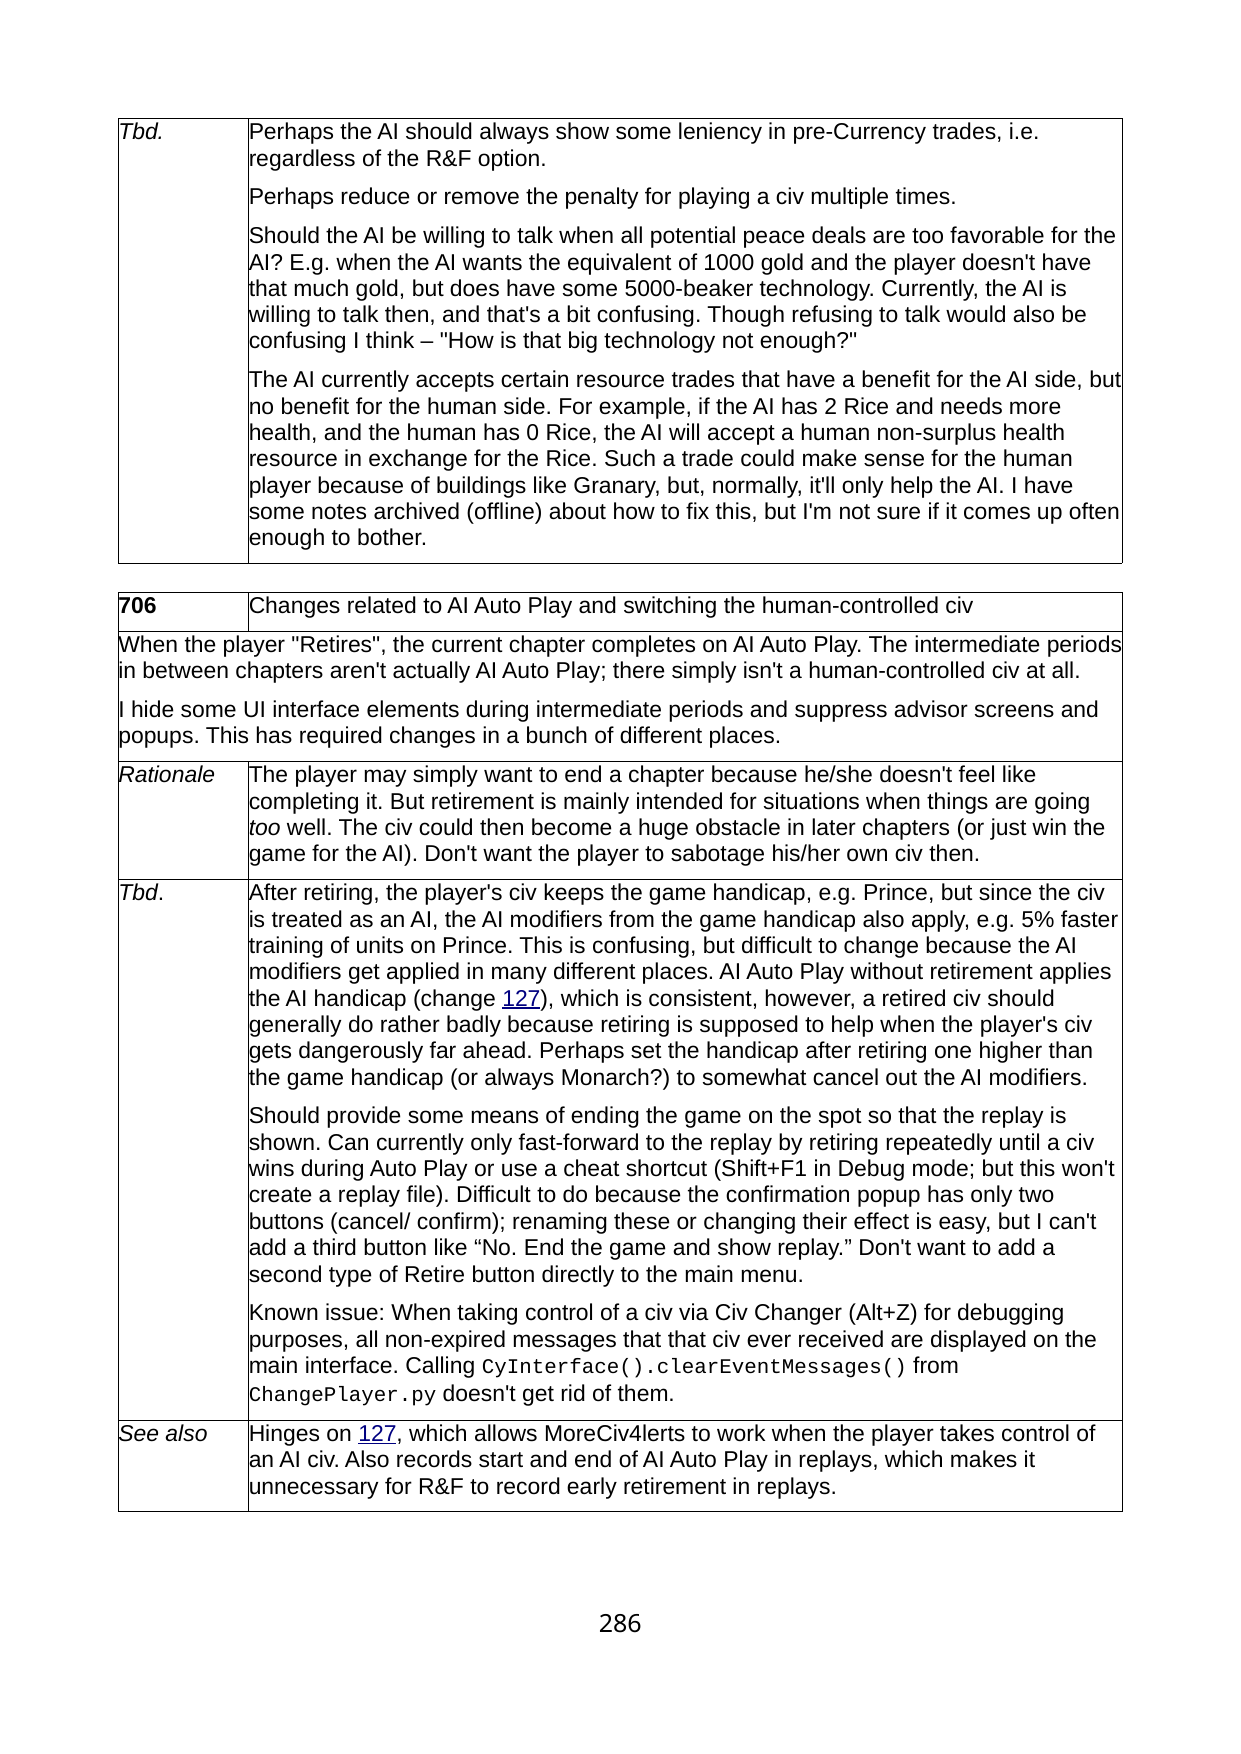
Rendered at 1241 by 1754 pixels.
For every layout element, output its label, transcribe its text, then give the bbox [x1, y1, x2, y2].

table_cell After retiring, the player's civ keeps the game handicap, e.g. Prince, but since the civ is treated as an AI, the AI modifiers from the game handicap also apply, e.g. 5% faster training of units on Prince. This is confusing, but difficult to change because the AI modifiers get applied in many different places. AI Auto Play without retirement applies the AI handicap (change 127), which is consistent, however, a retired civ should generally do rather badly because retiring is supposed to help when the player's civ gets dangerously far ahead. Perhaps set the handicap after retiring one higher than the game handicap (or always Monarch?) to somewhat cancel out the AI modifiers. Should provide some means of ending the game on the spot so that the replay is shown. Can currently only fast-forward to the replay by retiring repeatedly until a civ wins during Auto Play or use a cheat shortcut (Shift+F1 in Debug mode; but this won't create a replay file). Difficult to do because the confirmation popup has only two buttons (cancel/ confirm); renaming these or changing their effect is easy, but I can't add a third button like “No. End the game and show replay.” Don't want to add a second type of Retire button directly to the main menu. Known issue: When taking control of a civ via Civ Changer (Alt+Z) for debugging purposes, all non-expired messages that that civ ever received are displayed on the main interface. Calling CyInterface().clearEventMessages() from ChangePlayer.py doesn't get rid of them. [249, 880, 1122, 1420]
table_cell When the player "Retires", the current chapter completes on AI Auto Play. The intermediate periods in between chapters aren't actually AI Auto Play; there simply isn't a human-controlled civ at all. I hide some UI interface elements during intermediate periods and suppress advisor screens and popups. This has required changes in a bunch of different places. [119, 632, 1122, 761]
table_cell Hinges on 127, which allows MoreCiv4lerts to work when the player takes control of an AI civ. Also records start and end of AI Auto Play in replays, which makes it unnecessary for R&F to record early retirement in replays. [249, 1421, 1122, 1511]
table_header 706 [119, 593, 248, 631]
table_cell Tbd. [119, 119, 248, 563]
table_header Changes related to AI Auto Play and switching the human-controlled civ [249, 593, 1122, 631]
table_cell See also [119, 1421, 248, 1511]
table_cell Perhaps the AI should always show some leniency in pre-Currency trades, i.e. regardless of the R&F option. Perhaps reduce or remove the penalty for playing a civ multiple times. Should the AI be willing to talk when all potential peace deals are too favorable for the AI? E.g. when the AI wants the equivalent of 1000 gold and the player doesn't have that much gold, but does have some 5000-beaker technology. Currently, the AI is willing to talk then, and that's a bit confusing. Though refusing to talk would also be confusing I think – "How is that big technology not enough?" The AI currently accepts certain resource trades that have a benefit for the AI side, but no benefit for the human side. For example, if the AI has 2 Rice and needs more health, and the human has 0 Rice, the AI will accept a human non-surplus health resource in exchange for the Rice. Such a trade could make sense for the human player because of buildings like Granary, but, normally, it'll only help the AI. I have some notes archived (offline) about how to fix this, but I'm not sure if it comes up often enough to bother. [249, 119, 1122, 563]
table_cell Rationale [119, 762, 248, 879]
table_cell Tbd. [119, 880, 248, 1420]
table_cell The player may simply want to end a chapter because he/she doesn't feel like completing it. But retirement is mainly intended for situations when things are going too well. The civ could then become a huge obstacle in later chapters (or just win the game for the AI). Don't want the player to sabotage his/her own civ then. [249, 762, 1122, 879]
